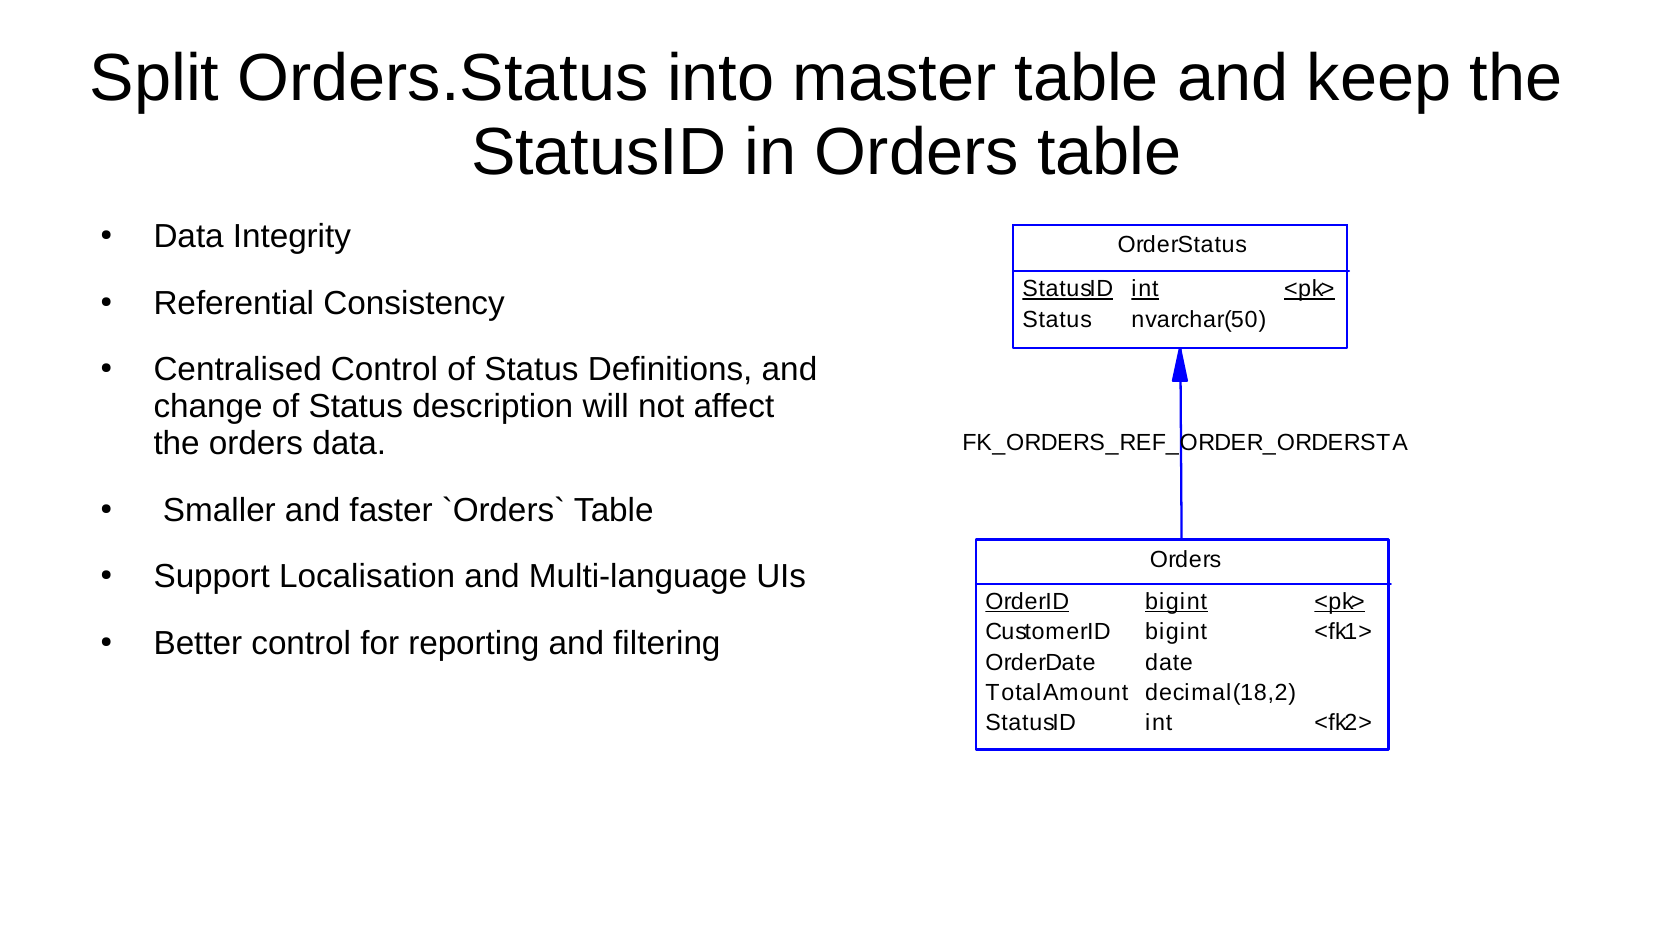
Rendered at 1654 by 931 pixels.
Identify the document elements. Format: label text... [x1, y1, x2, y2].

list Data Integrity Referential Consistency Centralised Control of Status Definitions, and change of Status description will not affect the orders data. Smaller and faster `Orders` Table Support Localisation and Multi-language UIs Better control for reporting and filtering [82, 217, 827, 758]
picture [948, 224, 1536, 887]
title Split Orders.Status into master table and keep the StatusID in Orders table [82, 36, 1571, 193]
